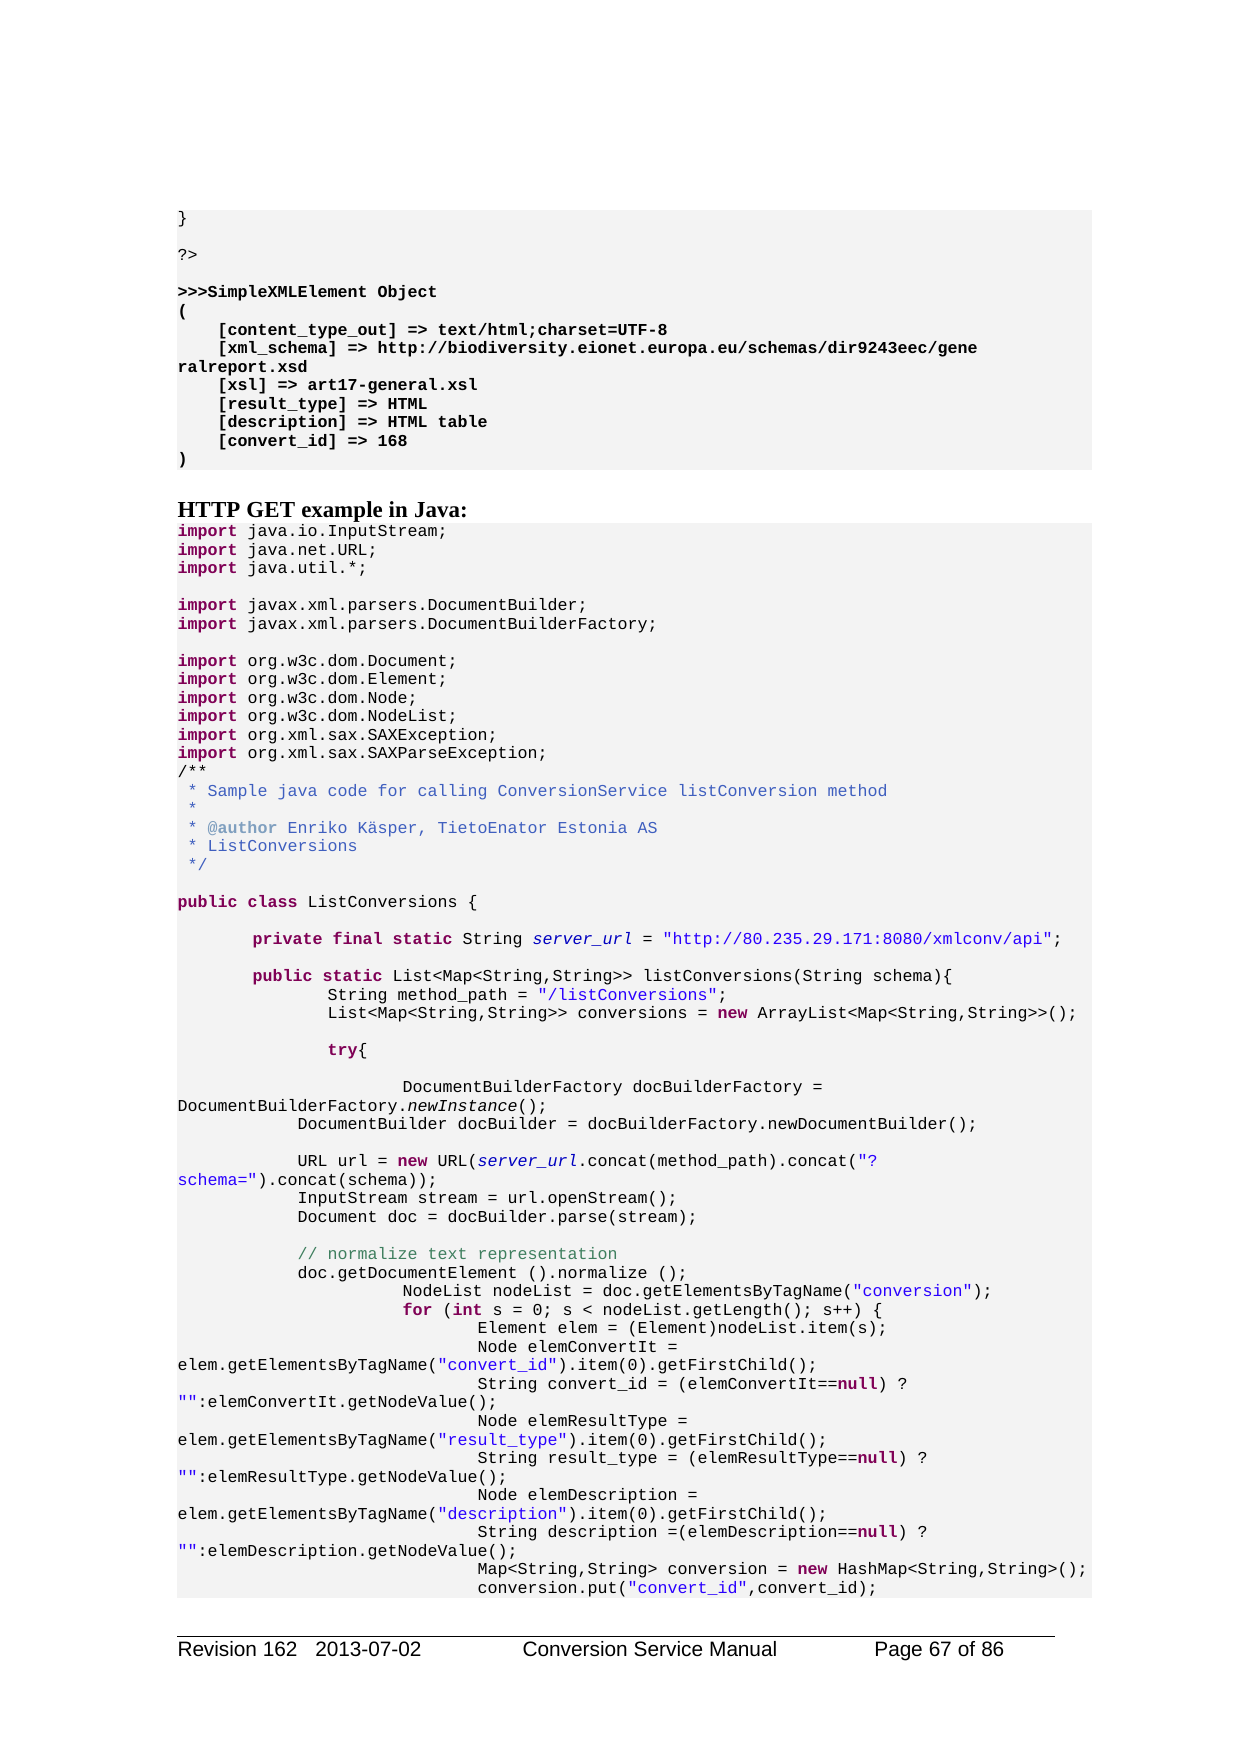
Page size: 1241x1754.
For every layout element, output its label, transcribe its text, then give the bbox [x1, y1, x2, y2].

list Node elemResultType = elem.getElementsByTagName("result_type").item(0).getFirstChild(); [177, 1413, 1092, 1450]
list public static List<Map<String,String>> listConversions(String schema){ [177, 968, 1092, 986]
list import org.w3c.dom.Node; [177, 690, 1092, 708]
text HTTP GET example in Java: [177, 496, 1092, 523]
list * [177, 801, 1092, 819]
text [convert_id] => 168 [177, 433, 1092, 451]
text [content_type_out] => text/html;charset=UTF-8 [177, 321, 1092, 340]
list Map<String,String> conversion = new HashMap<String,String>(); [177, 1561, 1092, 1580]
list public class ListConversions { [177, 894, 1092, 912]
list import org.xml.sax.SAXException; [177, 727, 1092, 745]
list String result_type = (elemResultType==null) ? "":elemResultType.getNodeValue(); [177, 1450, 1092, 1487]
list for (int s = 0; s < nodeList.getLength(); s++) { [177, 1302, 1092, 1320]
text ralreport.xsd [177, 358, 1092, 377]
list import java.net.URL; [177, 541, 1092, 560]
list NodeList nodeList = doc.getElementsByTagName("conversion"); [177, 1283, 1092, 1302]
text [result_type] => HTML [177, 396, 1092, 414]
list */ [177, 857, 1092, 875]
text [description] => HTML table [177, 414, 1092, 433]
text [xsl] => art17-general.xsl [177, 377, 1092, 396]
list InputStream stream = url.openStream(); [177, 1190, 1092, 1209]
list Node elemConvertIt = elem.getElementsByTagName("convert_id").item(0).getFirstChild(); [177, 1339, 1092, 1376]
list import javax.xml.parsers.DocumentBuilderFactory; [177, 616, 1092, 634]
list import org.w3c.dom.Element; [177, 671, 1092, 690]
list // normalize text representation [177, 1246, 1092, 1264]
list /** [177, 764, 1092, 782]
list DocumentBuilder docBuilder = docBuilderFactory.newDocumentBuilder(); [177, 1116, 1092, 1135]
list URL url = new URL(server_url.concat(method_path).concat("?schema=").concat(schema)); [177, 1153, 1092, 1190]
text >>>SimpleXMLElement Object [177, 284, 1092, 303]
list Element elem = (Element)nodeList.item(s); [177, 1320, 1092, 1339]
list String description =(elemDescription==null) ? "":elemDescription.getNodeValue(); [177, 1524, 1092, 1561]
list String convert_id = (elemConvertIt==null) ? "":elemConvertIt.getNodeValue(); [177, 1376, 1092, 1413]
list conversion.put("convert_id",convert_id); [177, 1580, 1092, 1598]
list List<Map<String,String>> conversions = new ArrayList<Map<String,String>>(); [177, 1005, 1092, 1023]
text ) [177, 451, 1092, 470]
list try{ [177, 1042, 1092, 1061]
list import org.w3c.dom.Document; [177, 653, 1092, 671]
list import javax.xml.parsers.DocumentBuilder; [177, 597, 1092, 616]
list Document doc = docBuilder.parse(stream); [177, 1209, 1092, 1227]
list import org.w3c.dom.NodeList; [177, 708, 1092, 727]
list String method_path = "/listConversions"; [177, 986, 1092, 1005]
list * @author Enriko Käsper, TietoEnator Estonia AS [177, 819, 1092, 838]
list Node elemDescription = elem.getElementsByTagName("description").item(0).getFirstChild(); [177, 1487, 1092, 1524]
list import java.io.InputStream; [177, 523, 1092, 541]
list import org.xml.sax.SAXParseException; [177, 745, 1092, 764]
text [xml_schema] => http://biodiversity.eionet.europa.eu/schemas/dir9243eec/gene [177, 340, 1092, 358]
list DocumentBuilderFactory docBuilderFactory = DocumentBuilderFactory.newInstance(); [177, 1079, 1092, 1116]
list private final static String server_url = "http://80.235.29.171:8080/xmlconv/api"; [177, 931, 1092, 949]
list * ListConversions [177, 838, 1092, 857]
list import java.util.*; [177, 560, 1092, 578]
text ?> [177, 247, 1092, 266]
list * Sample java code for calling ConversionService listConversion method [177, 782, 1092, 801]
text } [177, 210, 1092, 229]
text ( [177, 303, 1092, 321]
list doc.getDocumentElement ().normalize (); [177, 1264, 1092, 1283]
